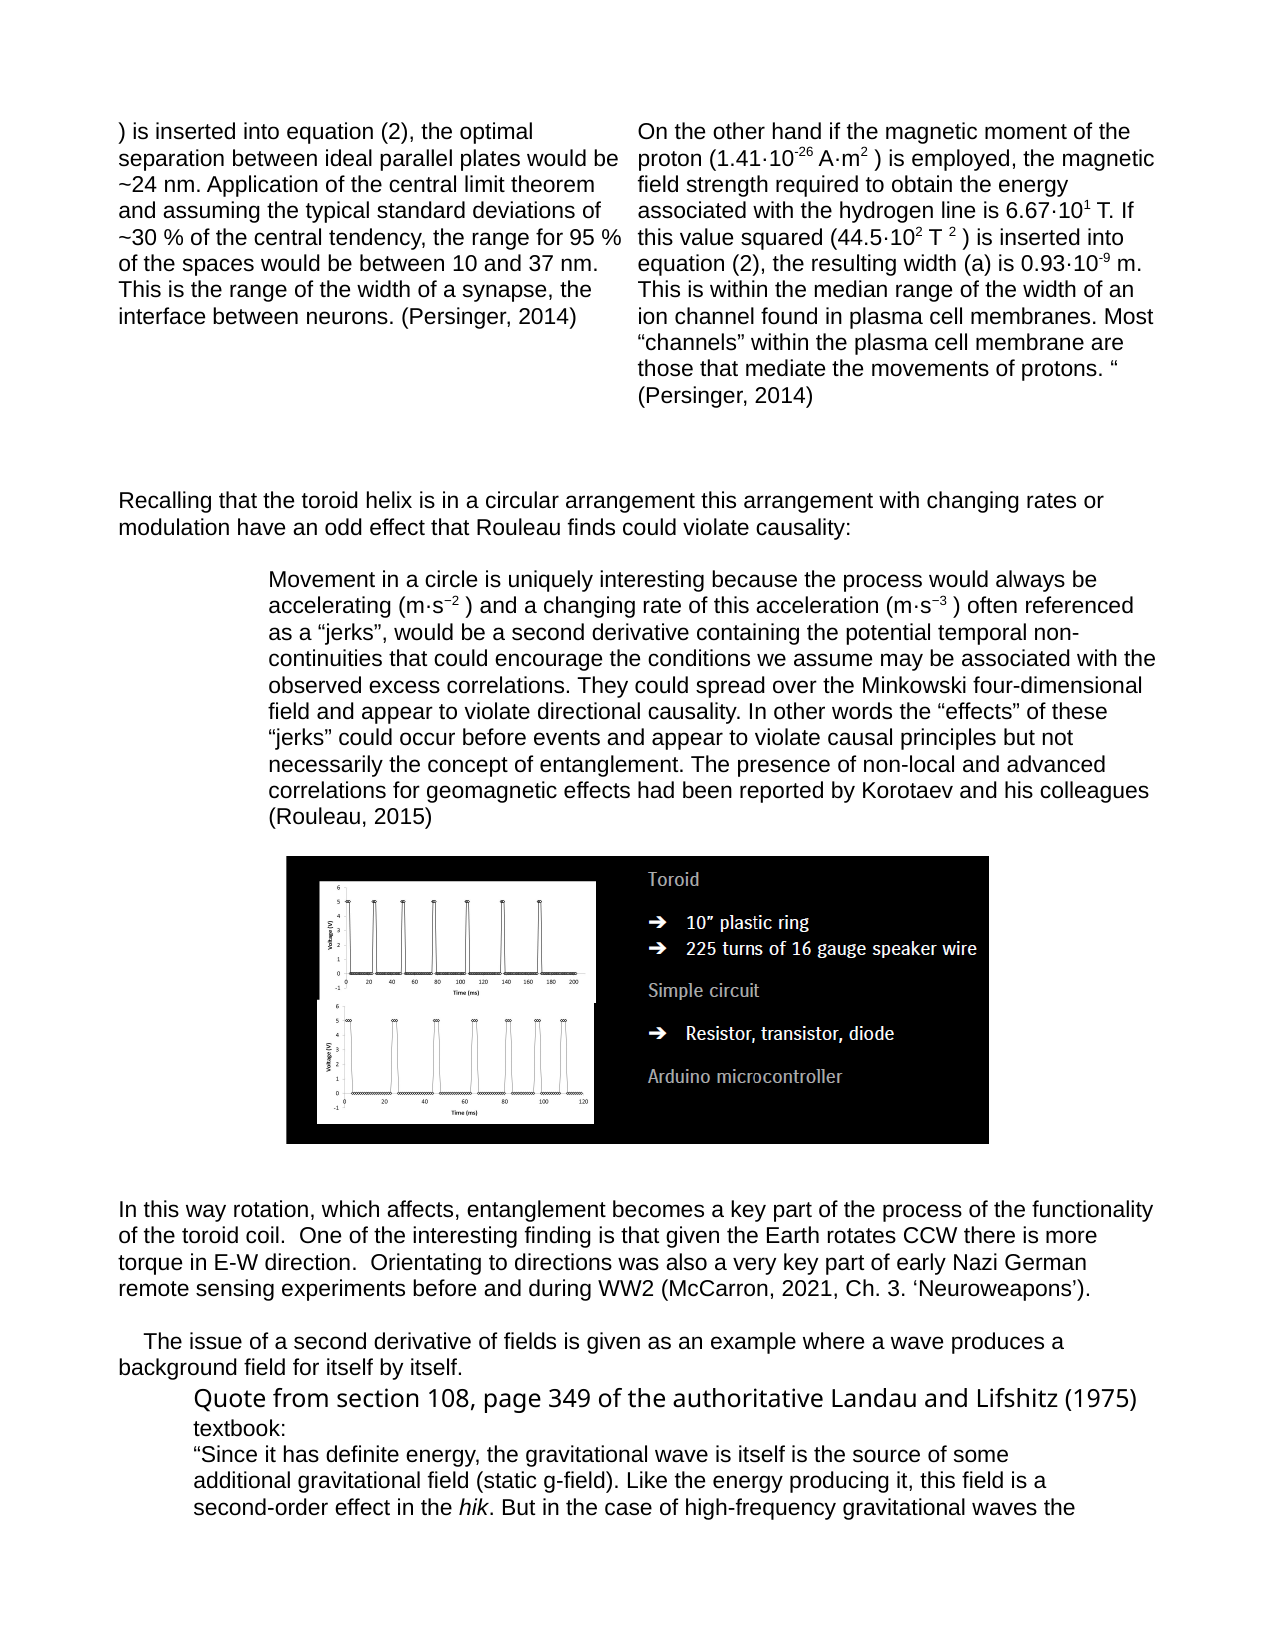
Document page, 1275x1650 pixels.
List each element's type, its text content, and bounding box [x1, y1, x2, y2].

text Movement in a circle is uniquely interesting because the process would always be accelerating (m·s−2 ) and a changing rate of this acceleration (m·s−3 ) often referenced as a “jerks”, would be a second derivative containing the potential temporal non-continuities that could encourage the conditions we assume may be associated with the observed excess correlations. They could spread over the Minkowski four-dimensional field and appear to violate directional causality. In other words the “effects” of these “jerks” could occur before events and appear to violate causal principles but not necessarily the concept of entanglement. The presence of non-local and advanced correlations for geomagnetic effects had been reported by Korotaev and his colleagues (Rouleau, 2015) [268, 566, 1157, 830]
text Recalling that the toroid helix is in a circular arrangement this arrangement with changing rates or modulation have an odd effect that Rouleau finds could violate causality: [118, 487, 1157, 540]
text second-order effect in the hik. But in the case of high-frequency gravitational waves the [193, 1494, 1157, 1520]
table_cell On the other hand if the magnetic moment of the proton (1.41·10-26 A·m2 ) is employed, the magnetic field strength required to obtain the energy associated with the hydrogen line is 6.67·101 T. If this value squared (44.5·102 T 2 ) is inserted into equation (2), the resulting width (a) is 0.93·10-9 m. This is within the median range of the width of an ion channel found in plasma cell membranes. Most “channels” within the plasma cell membrane are those that mediate the movements of protons. “ (Persinger, 2014) [638, 118, 1157, 434]
text The issue of a second derivative of fields is given as an example where a wave produces a background field for itself by itself. [118, 1328, 1157, 1381]
text additional gravitational field (static g-field). Like the energy producing it, this field is a [193, 1467, 1157, 1494]
text “Since it has definite energy, the gravitational wave is itself is the source of some [193, 1441, 1157, 1467]
text Quote from section 108, page 349 of the authoritative Landau and Lifshitz (1975) [193, 1381, 1157, 1415]
picture [286, 856, 989, 1144]
text In this way rotation, which affects, entanglement becomes a key part of the process of the functionality of the toroid coil. One of the interesting finding is that given the Earth rotates CCW there is more torque in E-W direction. Orientating to directions was also a very key part of early Nazi German remote sensing experiments before and during WW2 (McCarron, 2021, Ch. 3. ‘Neuroweapons’). [118, 1196, 1157, 1302]
text textbook: [193, 1415, 1157, 1441]
table_cell ) is inserted into equation (2), the optimal separation between ideal parallel plates would be ~24 nm. Application of the central limit theorem and assuming the typical standard deviations of ~30 % of the central tendency, the range for 95 % of the spaces would be between 10 and 37 nm. This is the range of the width of a synapse, the interface between neurons. (Persinger, 2014) [118, 118, 637, 434]
